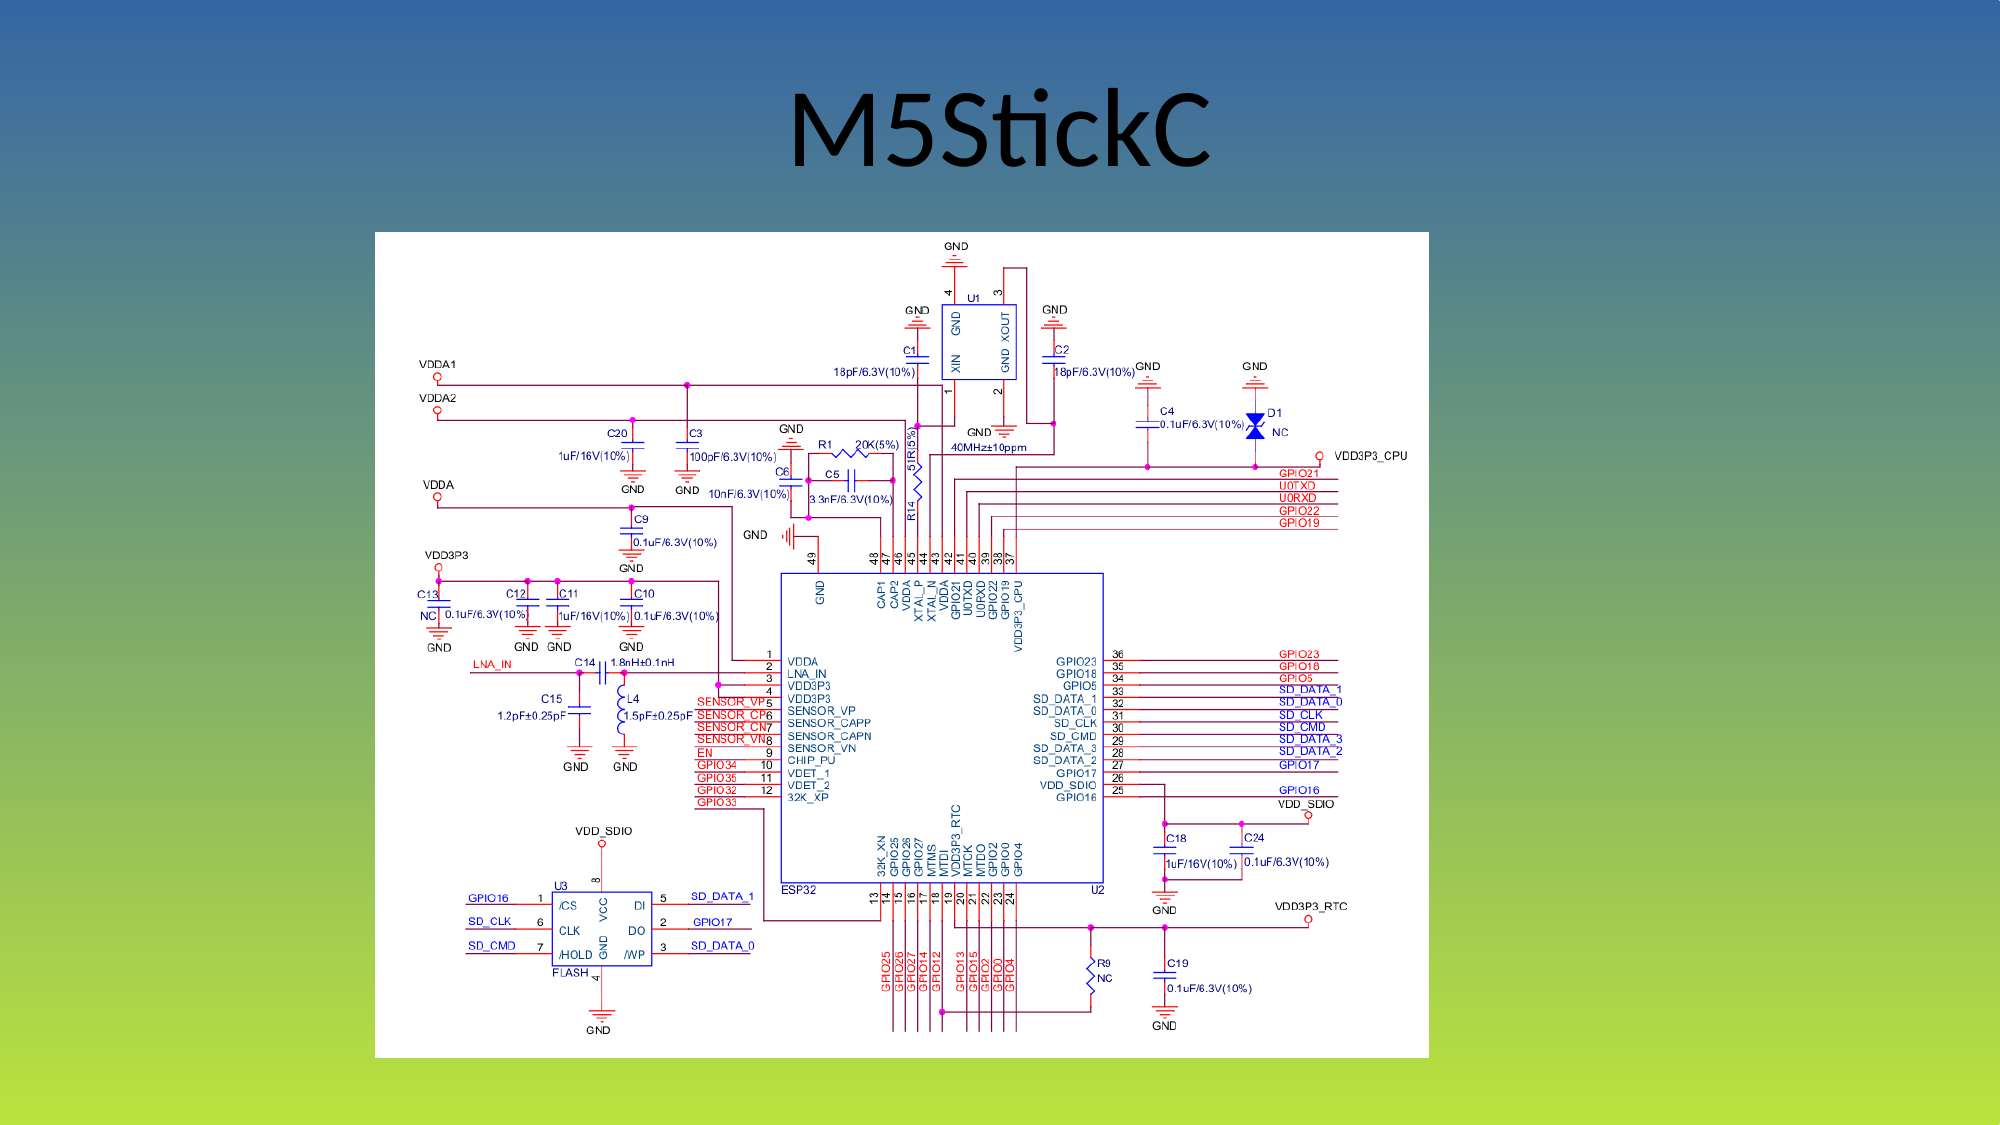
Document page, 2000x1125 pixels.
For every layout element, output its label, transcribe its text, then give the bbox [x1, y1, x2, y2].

title M5StickC [99, 44, 1900, 233]
picture [375, 232, 1429, 1058]
